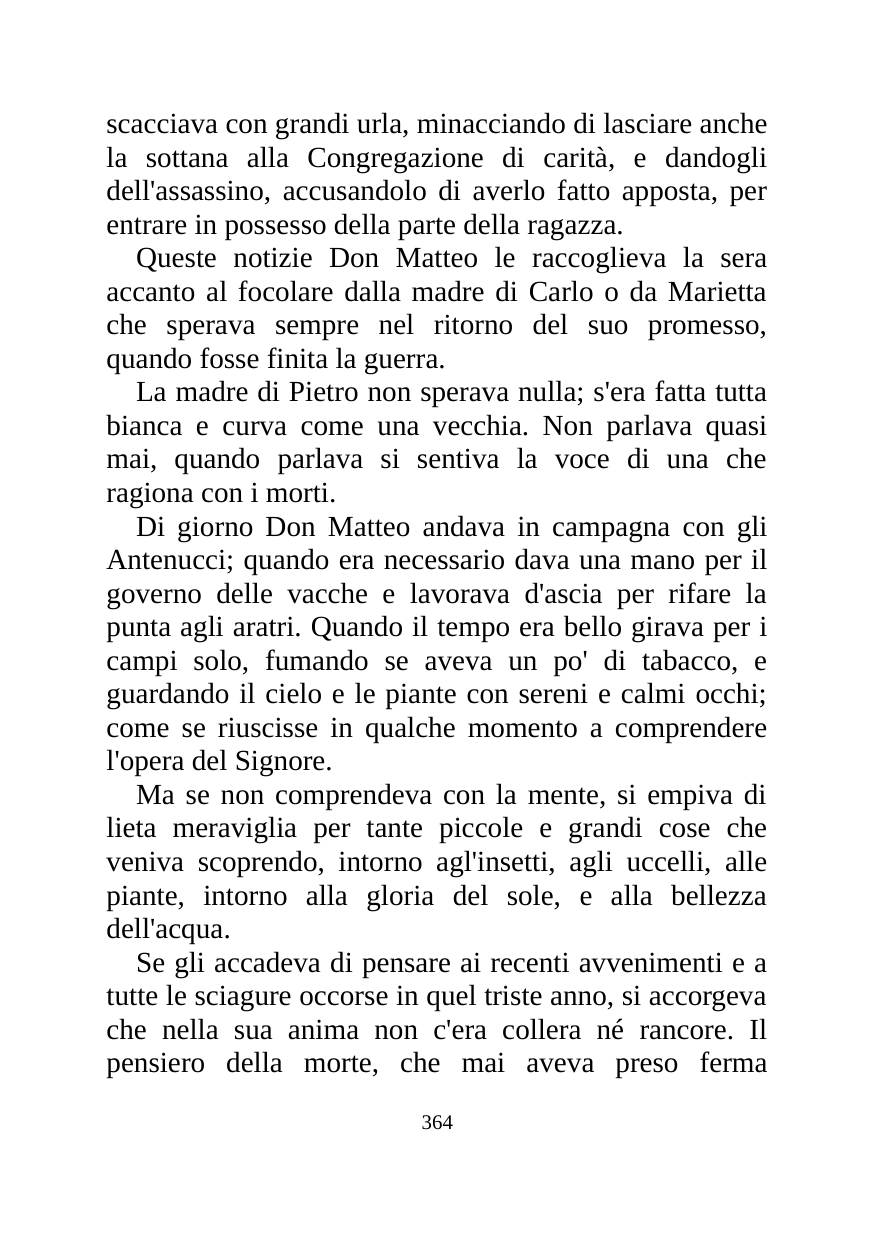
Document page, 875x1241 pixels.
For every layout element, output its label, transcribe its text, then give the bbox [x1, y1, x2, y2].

text Di giorno Don Matteo andava in campagna con gli Antenucci; quando era necessario dava una mano per il governo delle vacche e lavorava d'ascia per rifare la punta agli aratri. Quando il tempo era bello girava per i campi solo, fumando se aveva un po' di tabacco, e guardando il cielo e le piante con sereni e calmi occhi; come se riuscisse in qualche momento a comprendere l'opera del Signore. [106, 509, 768, 777]
text scacciava con grandi urla, minacciando di lasciare anche la sottana alla Congregazione di carità, e dandogli dell'assassino, accusandolo di averlo fatto apposta, per entrare in possesso della parte della ragazza. [106, 106, 768, 240]
text La madre di Pietro non sperava nulla; s'era fatta tutta bianca e curva come una vecchia. Non parlava quasi mai, quando parlava si sentiva la voce di una che ragiona con i morti. [106, 374, 768, 509]
text Ma se non comprendeva con la mente, si empiva di lieta meraviglia per tante piccole e grandi cose che veniva scoprendo, intorno agl'insetti, agli uccelli, alle piante, intorno alla gloria del sole, e alla bellezza dell'acqua. [106, 777, 768, 945]
text Se gli accadeva di pensare ai recenti avvenimenti e a tutte le sciagure occorse in quel triste anno, si accorgeva che nella sua anima non c'era collera né rancore. Il pensiero della morte, che mai aveva preso ferma [106, 945, 768, 1079]
text Queste notizie Don Matteo le raccoglieva la sera accanto al focolare dalla madre di Carlo o da Marietta che sperava sempre nel ritorno del suo promesso, quando fosse finita la guerra. [106, 240, 768, 374]
